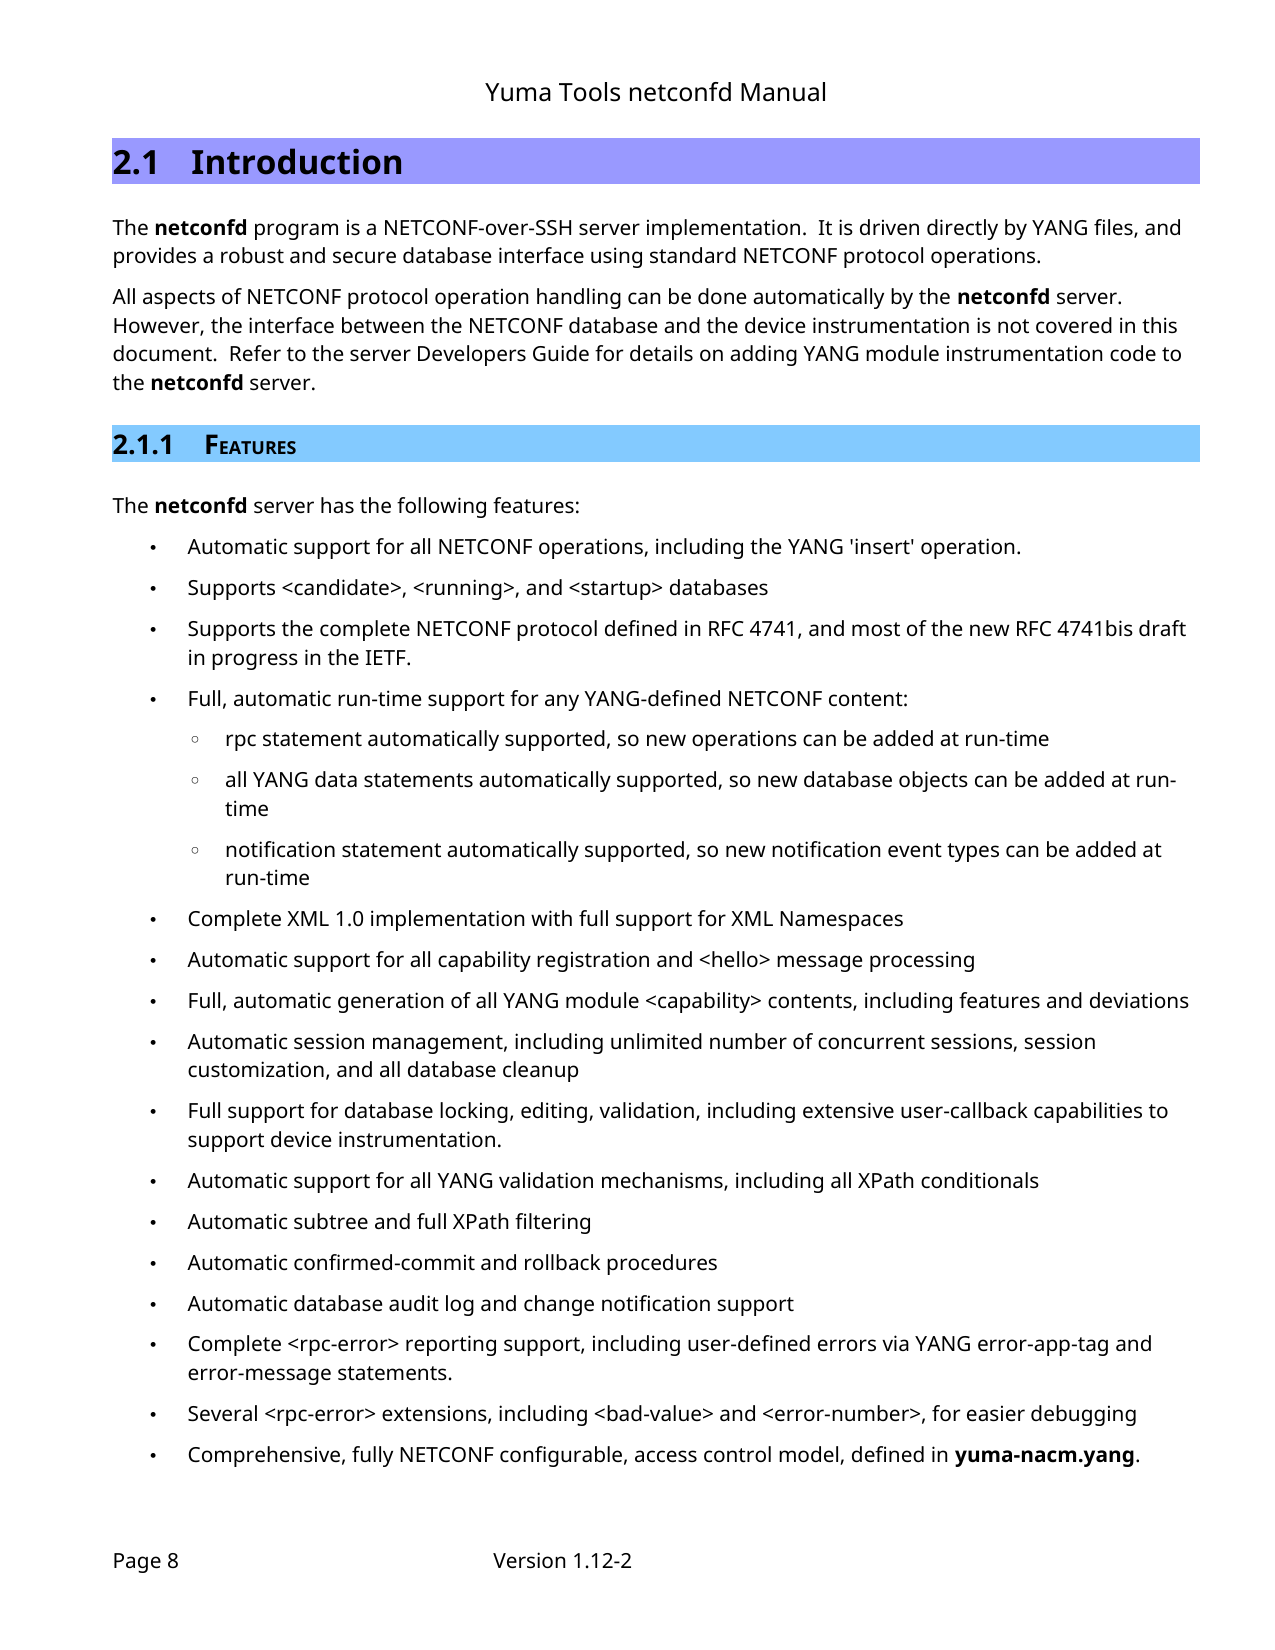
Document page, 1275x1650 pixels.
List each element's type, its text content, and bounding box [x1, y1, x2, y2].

subtitle Introduction [112, 138, 1200, 184]
list Full, automatic generation of all YANG module <capability> contents, including features and deviations [150, 986, 1200, 1014]
subtitle Features [112, 425, 1200, 462]
text The netconfd program is a NETCONF-over-SSH server implementation. It is driven directly by YANG files, and provides a robust and secure database interface using standard NETCONF protocol operations. [112, 213, 1200, 270]
list Complete <rpc-error> reporting support, including user-defined errors via YANG error-app-tag and error-message statements. [150, 1329, 1200, 1386]
list Full, automatic run-time support for any YANG-defined NETCONF content: [150, 684, 1200, 712]
text All aspects of NETCONF protocol operation handling can be done automatically by the netconfd server. However, the interface between the NETCONF database and the device instrumentation is not covered in this document. Refer to the server Developers Guide for details on adding YANG module instrumentation code to the netconfd server. [112, 282, 1200, 396]
list Automatic database audit log and change notification support [150, 1289, 1200, 1317]
list Automatic subtree and full XPath filtering [150, 1207, 1200, 1235]
list Complete XML 1.0 implementation with full support for XML Namespaces [150, 904, 1200, 933]
list Automatic support for all YANG validation mechanisms, including all XPath conditionals [150, 1166, 1200, 1194]
list Full support for database locking, editing, validation, including extensive user-callback capabilities to support device instrumentation. [150, 1096, 1200, 1153]
list Several <rpc-error> extensions, including <bad-value> and <error-number>, for easier debugging [150, 1399, 1200, 1427]
list all YANG data statements automatically supported, so new database objects can be added at run-time [187, 766, 1200, 822]
list Comprehensive, fully NETCONF configurable, access control model, defined in yuma-nacm.yang. [150, 1440, 1200, 1468]
text The netconfd server has the following features: [112, 491, 1200, 520]
list Supports the complete NETCONF protocol defined in RFC 4741, and most of the new RFC 4741bis draft in progress in the IETF. [150, 614, 1200, 671]
list notification statement automatically supported, so new notification event types can be added at run-time [187, 835, 1200, 892]
list Supports <candidate>, <running>, and <startup> databases [150, 573, 1200, 602]
list Automatic session management, including unlimited number of concurrent sessions, session customization, and all database cleanup [150, 1027, 1200, 1084]
list Automatic support for all capability registration and <hello> message processing [150, 945, 1200, 974]
list Automatic confirmed-commit and rollback procedures [150, 1248, 1200, 1276]
list Automatic support for all NETCONF operations, including the YANG 'insert' operation. [150, 532, 1200, 561]
list rpc statement automatically supported, so new operations can be added at run-time [187, 724, 1200, 753]
